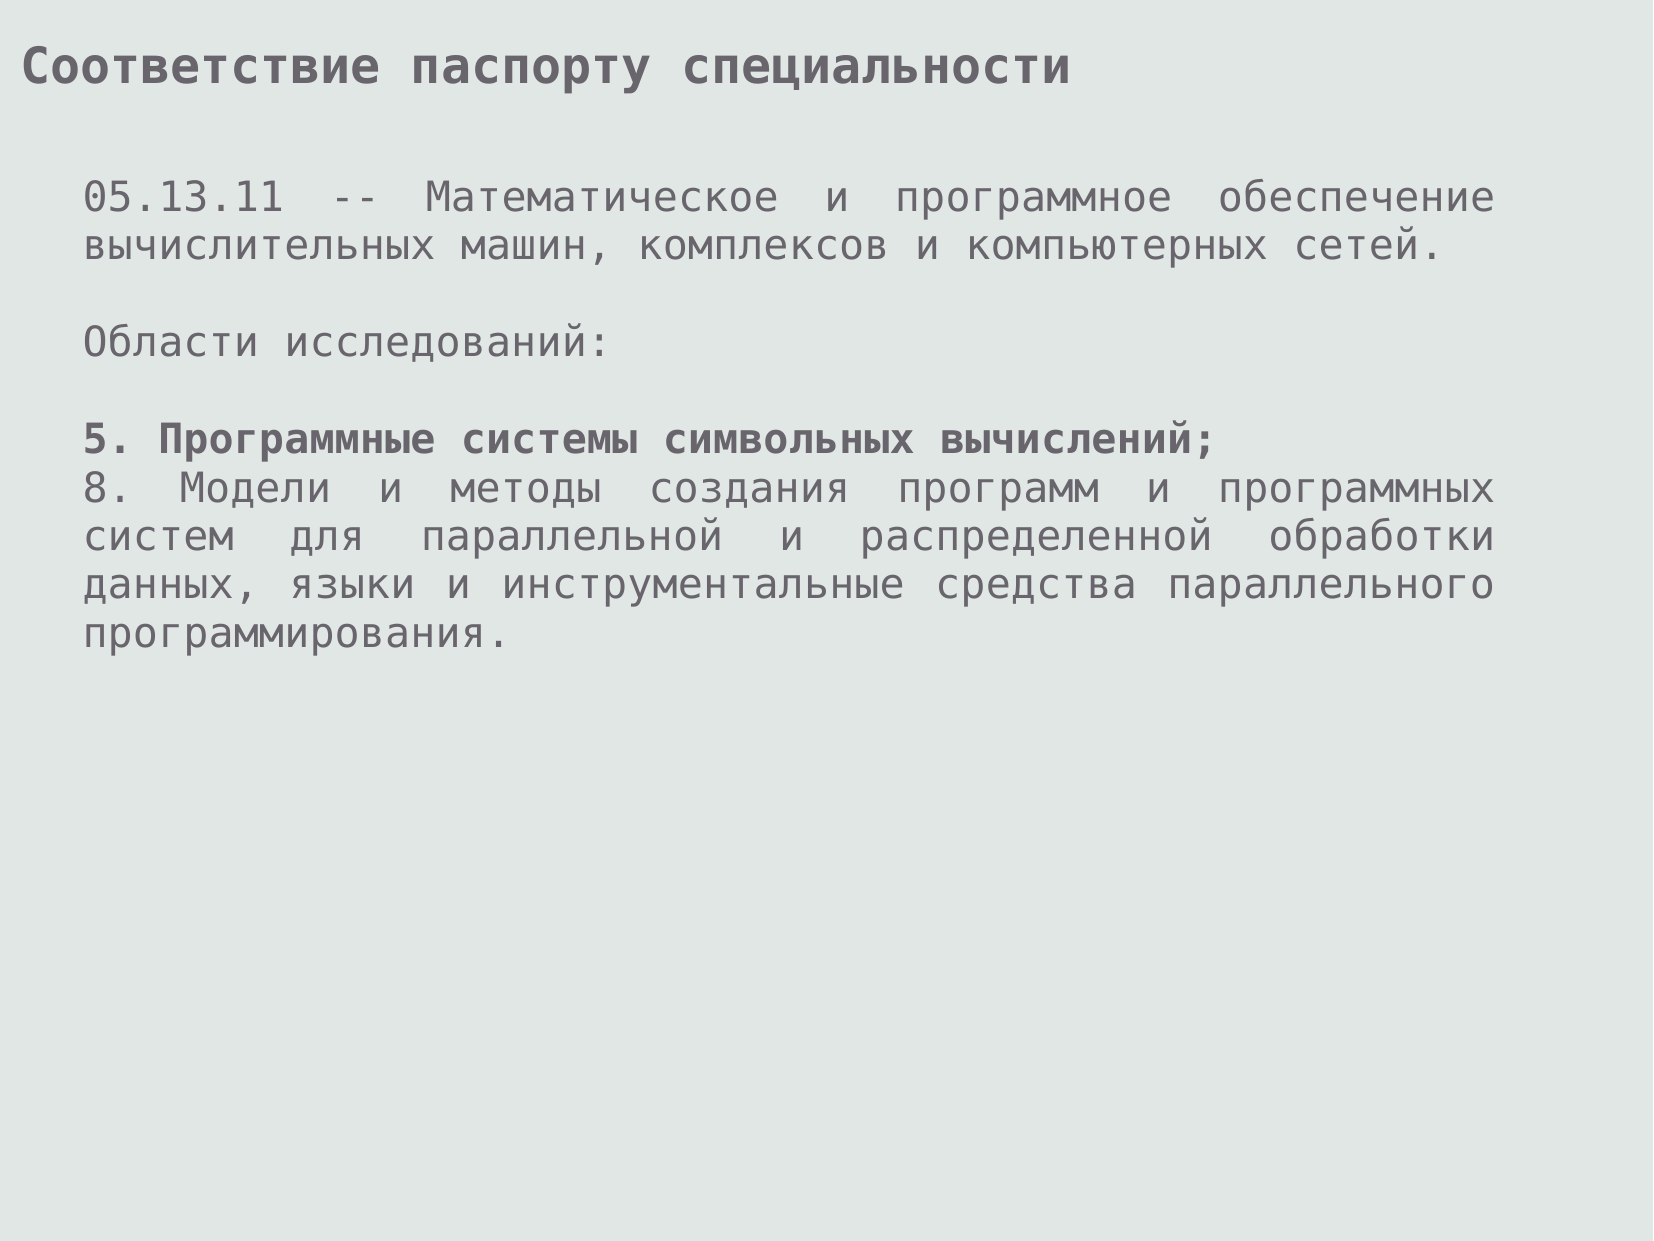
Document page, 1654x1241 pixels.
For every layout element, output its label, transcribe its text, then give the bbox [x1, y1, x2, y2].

text_box Соответствие паспорту специальности [6, 30, 1231, 104]
text_box 05.13.11 -- Математическое и программное обеспечение вычислительных машин, комплексов и компьютерных сетей. Области исследований: 5. Программные системы символьных вычислений; 8. Модели и методы создания программ и программных систем для параллельной и распределенной обработки данных, языки и инструментальные средства параллельного программирования. [67, 165, 1531, 1156]
